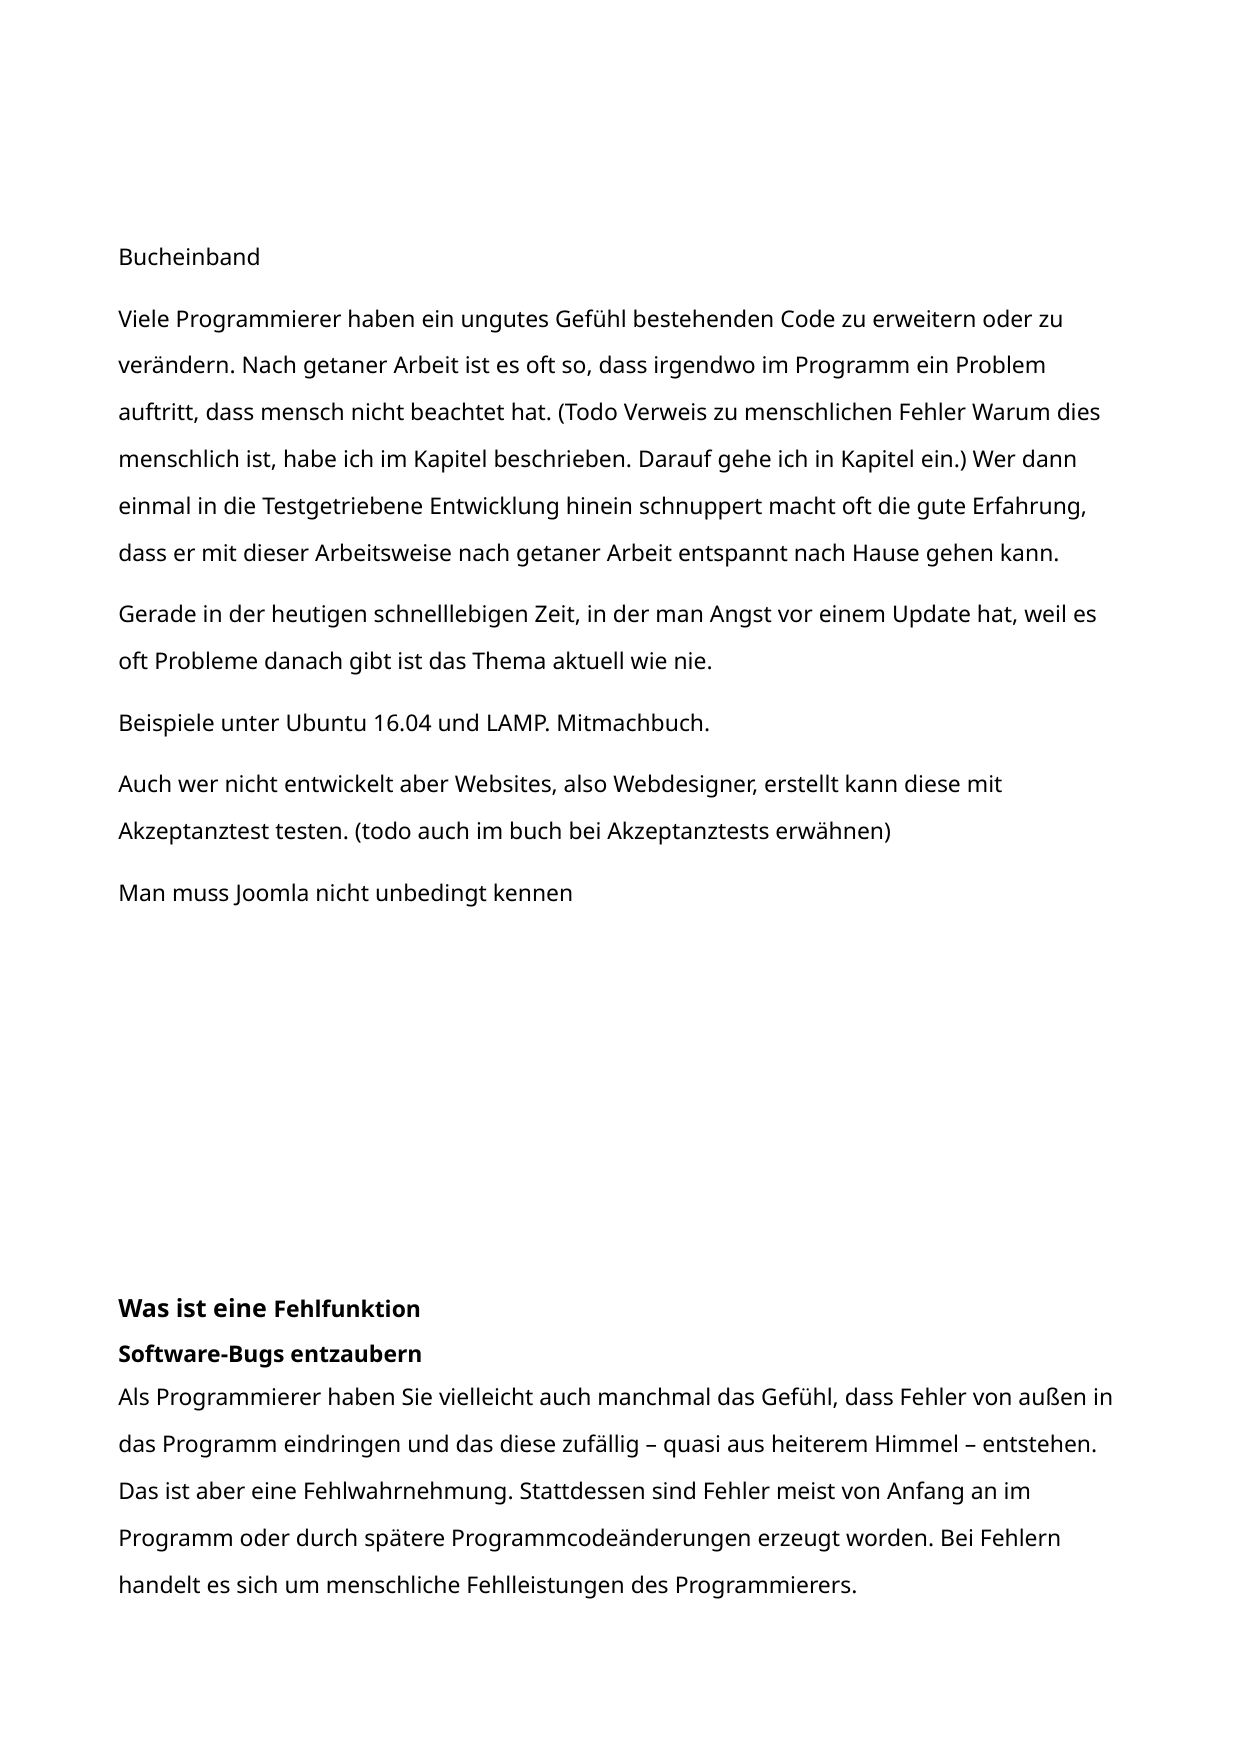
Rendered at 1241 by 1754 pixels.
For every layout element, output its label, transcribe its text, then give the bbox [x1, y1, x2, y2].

subtitle Software-Bugs entzaubern [118, 1338, 1122, 1369]
text Bucheinband [118, 241, 1122, 272]
text Als Programmierer haben Sie vielleicht auch manchmal das Gefühl, dass Fehler von außen in das Programm eindringen und das diese zufällig – quasi aus heiterem Himmel – entstehen. Das ist aber eine Fehlwahrnehmung. Stattdessen sind Fehler meist von Anfang an im Programm oder durch spätere Programmcodeänderungen erzeugt worden. Bei Fehlern handelt es sich um menschliche Fehlleistungen des Programmierers. [118, 1381, 1122, 1600]
text Gerade in der heutigen schnelllebigen Zeit, in der man Angst vor einem Update hat, weil es oft Probleme danach gibt ist das Thema aktuell wie nie. [118, 598, 1122, 676]
text Viele Programmierer haben ein ungutes Gefühl bestehenden Code zu erweitern oder zu verändern. Nach getaner Arbeit ist es oft so, dass irgendwo im Programm ein Problem auftritt, dass mensch nicht beachtet hat. (Todo Verweis zu menschlichen Fehler Warum dies menschlich ist, habe ich im Kapitel beschrieben. Darauf gehe ich in Kapitel ein.) Wer dann einmal in die Testgetriebene Entwicklung hinein schnuppert macht oft die gute Erfahrung, dass er mit dieser Arbeitsweise nach getaner Arbeit entspannt nach Hause gehen kann. [118, 302, 1122, 568]
text Beispiele unter Ubuntu 16.04 und LAMP. Mitmachbuch. [118, 707, 1122, 738]
text Auch wer nicht entwickelt aber Websites, also Webdesigner, erstellt kann diese mit Akzeptanztest testen. (todo auch im buch bei Akzeptanztests erwähnen) [118, 768, 1122, 846]
subtitle Was ist eine Fehlfunktion [118, 1291, 1122, 1325]
text Man muss Joomla nicht unbedingt kennen [118, 876, 1122, 908]
